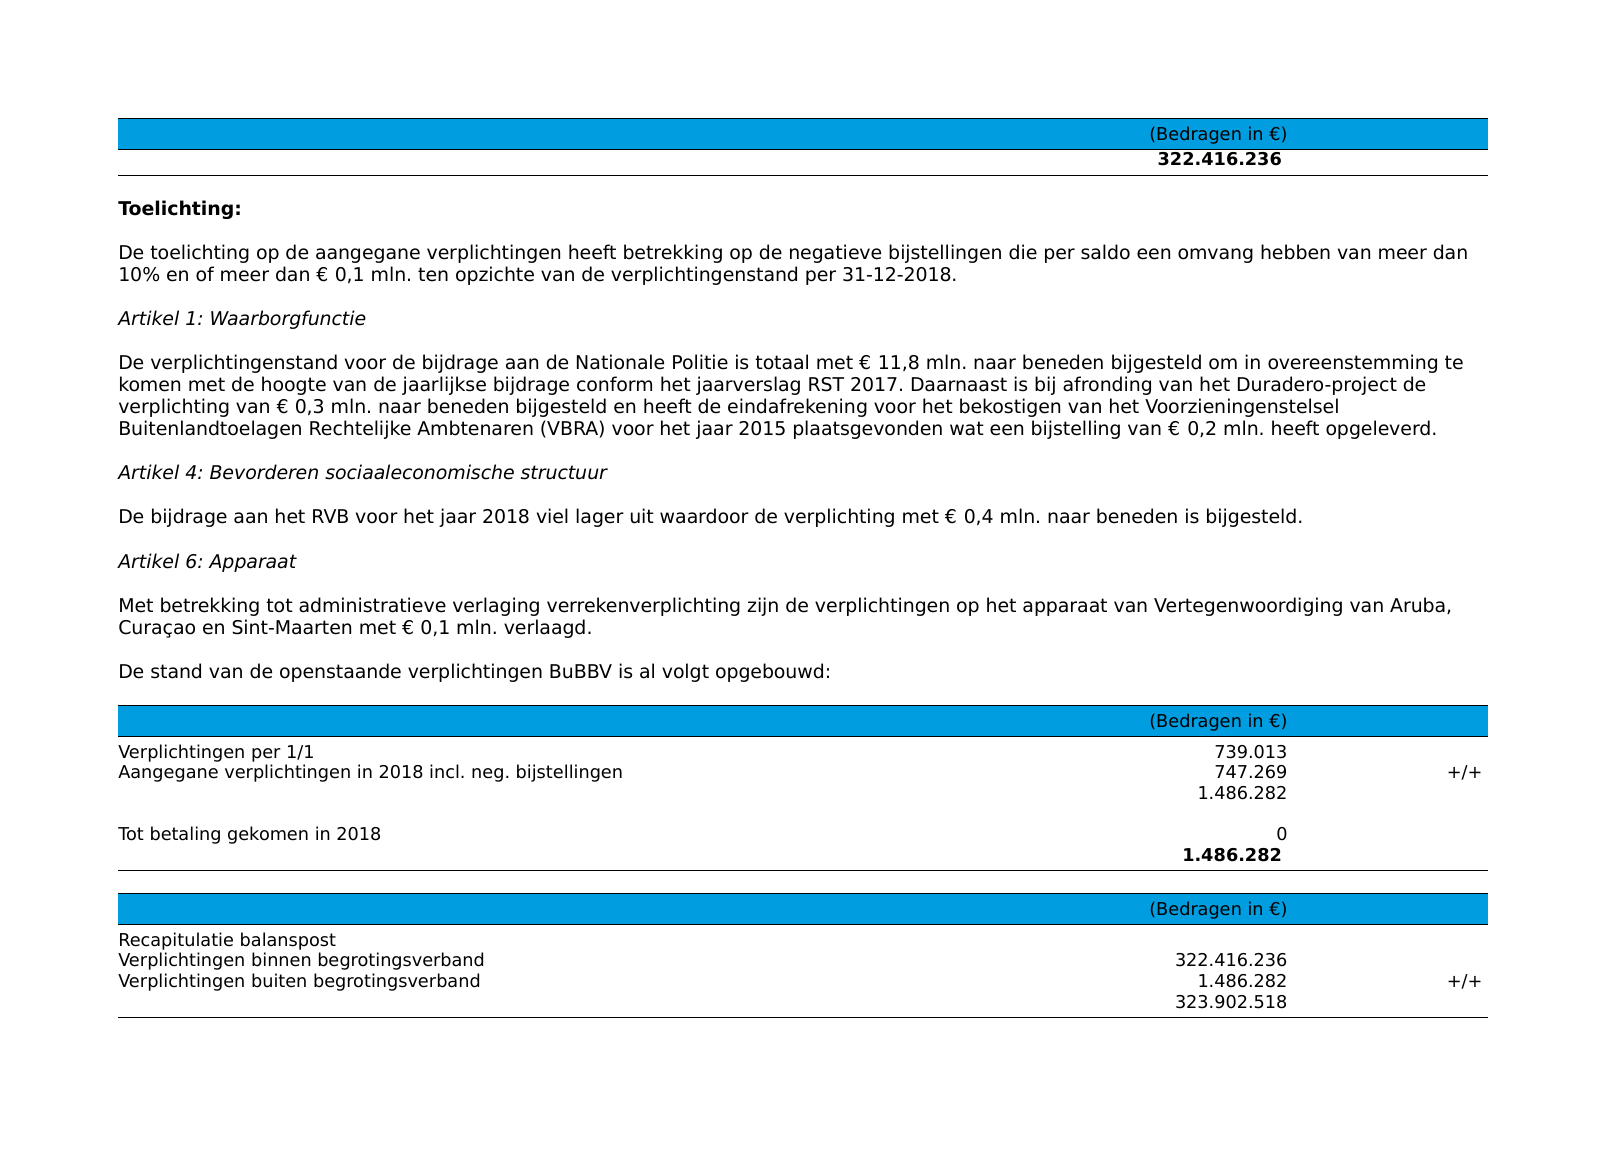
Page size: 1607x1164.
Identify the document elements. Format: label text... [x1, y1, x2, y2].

table_cell Verplichtingen per 1/1 [118, 737, 928, 762]
table_cell Verplichtingen binnen begrotingsverband [118, 950, 928, 971]
table_cell 322.416.236 [928, 950, 1293, 971]
table_cell [1293, 824, 1488, 845]
text De stand van de openstaande verplichtingen BuBBV is al volgt opgebouwd: [118, 661, 1488, 683]
table_cell Verplichtingen buiten begrotingsverband [118, 971, 928, 992]
table_cell +/+ [1293, 971, 1488, 992]
subtitle Artikel 4: Bevorderen sociaaleconomische structuur [118, 462, 1488, 484]
table_cell 739.013 [928, 737, 1293, 762]
table_cell [928, 804, 1293, 824]
table_header [1293, 706, 1488, 736]
subtitle Artikel 6: Apparaat [118, 551, 1488, 573]
table_cell [1293, 925, 1488, 950]
table_header (Bedragen in €) [928, 706, 1293, 736]
table_cell 323.902.518 [928, 992, 1293, 1017]
table_cell [118, 992, 928, 1017]
table_cell [118, 804, 928, 824]
text De verplichtingenstand voor de bijdrage aan de Nationale Politie is totaal met € 11,8 mln. naar beneden bijgesteld om in overeenstemming te komen met de hoogte van de jaarlijkse bijdrage conform het jaarverslag RST 2017. Daarnaast is bij afronding van het Duradero-project de verplichting van € 0,3 mln. naar beneden bijgesteld en heeft de eindafrekening voor het bekostigen van het Voorzieningenstelsel Buitenlandtoelagen Rechtelijke Ambtenaren (VBRA) voor het jaar 2015 plaatsgevonden wat een bijstelling van € 0,2 mln. heeft opgeleverd. [118, 352, 1488, 440]
table_cell [1293, 783, 1488, 803]
table_header [118, 706, 928, 736]
table_header [1293, 119, 1488, 149]
table_cell [1293, 950, 1488, 971]
table_cell [1293, 804, 1488, 824]
table_cell [118, 845, 928, 870]
table_cell [118, 783, 928, 803]
table_header (Bedragen in €) [928, 119, 1293, 149]
table_cell 1.486.282 [928, 971, 1293, 992]
table_header (Bedragen in €) [928, 894, 1293, 924]
table_cell [1293, 737, 1488, 762]
table_cell Recapitulatie balanspost [118, 925, 928, 950]
subtitle Toelichting: [118, 198, 1488, 220]
text De toelichting op de aangegane verplichtingen heeft betrekking op de negatieve bijstellingen die per saldo een omvang hebben van meer dan 10% en of meer dan € 0,1 mln. ten opzichte van de verplichtingenstand per 31-12-2018. [118, 242, 1488, 286]
table_cell 322.416.236 [928, 150, 1293, 174]
table_cell [1293, 845, 1488, 870]
table_header [118, 119, 928, 149]
table_cell 1.486.282 [928, 845, 1293, 870]
table_cell Tot betaling gekomen in 2018 [118, 824, 928, 845]
table_cell 1.486.282 [928, 783, 1293, 803]
table_cell 747.269 [928, 762, 1293, 783]
subtitle Artikel 1: Waarborgfunctie [118, 308, 1488, 330]
table_cell [1293, 992, 1488, 1017]
text De bijdrage aan het RVB voor het jaar 2018 viel lager uit waardoor de verplichting met € 0,4 mln. naar beneden is bijgesteld. [118, 506, 1488, 528]
table_cell [928, 925, 1293, 950]
table_header [118, 894, 928, 924]
table_cell Aangegane verplichtingen in 2018 incl. neg. bijstellingen [118, 762, 928, 783]
text Met betrekking tot administratieve verlaging verrekenverplichting zijn de verplichtingen op het apparaat van Vertegenwoordiging van Aruba, Curaçao en Sint-Maarten met € 0,1 mln. verlaagd. [118, 595, 1488, 639]
table_cell +/+ [1293, 762, 1488, 783]
table_cell [118, 150, 928, 174]
table_cell [1293, 150, 1488, 174]
table_cell 0 [928, 824, 1293, 845]
table_header [1293, 894, 1488, 924]
